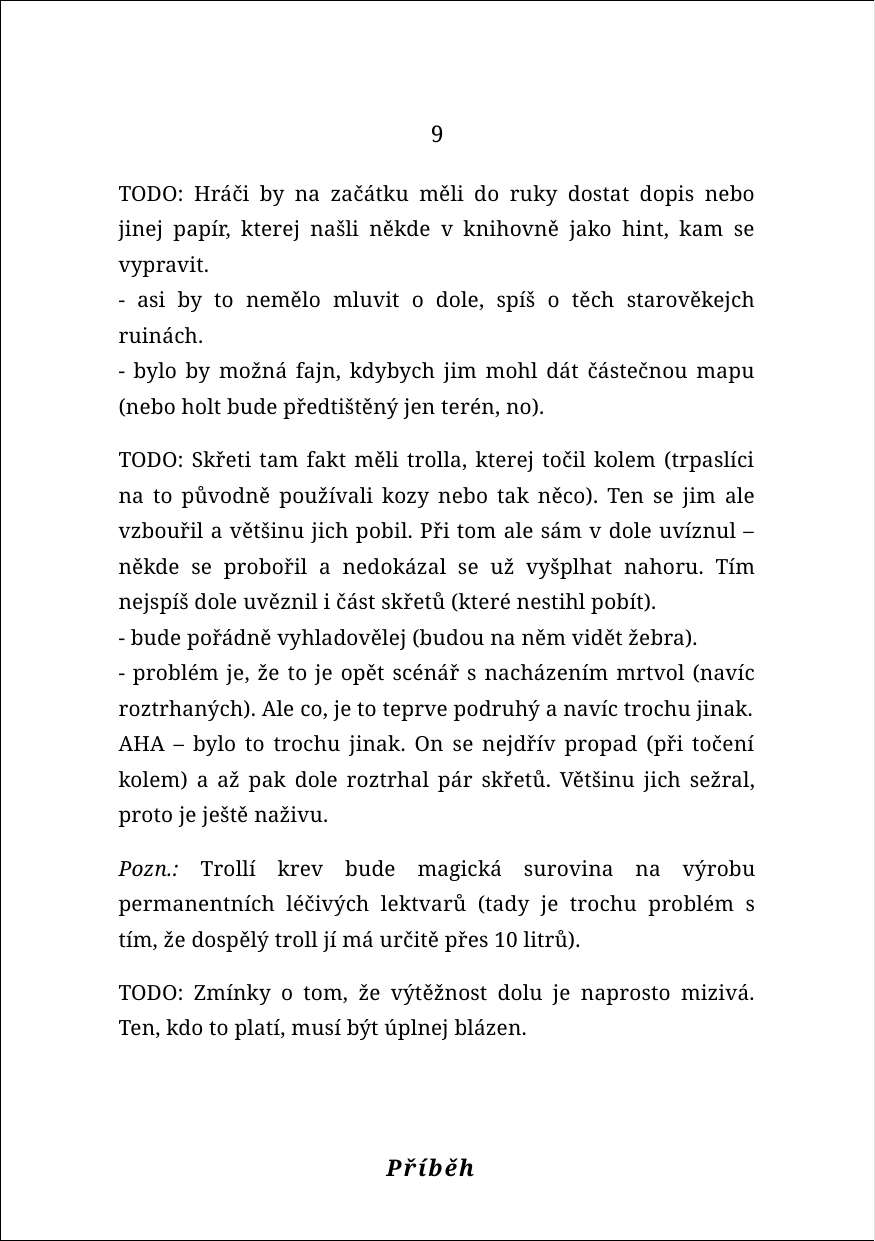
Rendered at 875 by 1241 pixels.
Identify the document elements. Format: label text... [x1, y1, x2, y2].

text TODO: Zmínky o tom, že výtěžnost dolu je naprosto mizivá. Ten, kdo to platí, musí být úplnej blázen. [118, 978, 756, 1042]
text TODO: Skřeti tam fakt měli trolla, kterej točil kolem (trpaslíci na to původně používali kozy nebo tak něco). Ten se jim ale vzbouřil a většinu jich pobil. Při tom ale sám v dole uvíznul – někde se probořil a nedokázal se už vyšplhat nahoru. Tím nejspíš dole uvěznil i část skřetů (které nestihl pobít). - bude pořádně vyhladovělej (budou na něm vidět žebra). - problém je, že to je opět scénář s nacházením mrtvol (navíc roztrhaných). Ale co, je to teprve podruhý a navíc trochu jinak. AHA – bylo to trochu jinak. On se nejdřív propad (při točení kolem) a až pak dole roztrhal pár skřetů. Většinu jich sežral, proto je ještě naživu. [118, 445, 756, 829]
text Pozn.: Trollí krev bude magická surovina na výrobu permanentních léčivých lektvarů (tady je trochu problém s tím, že dospělý troll jí má určitě přes 10 litrů). [118, 854, 756, 953]
text TODO: Hráči by na začátku měli do ruky dostat dopis nebo jinej papír, kterej našli někde v knihovně jako hint, kam se vypravit. - asi by to nemělo mluvit o dole, spíš o těch starověkejch ruinách. - bylo by možná fajn, kdybych jim mohl dát částečnou mapu (nebo holt bude předtištěný jen terén, no). [118, 179, 756, 421]
